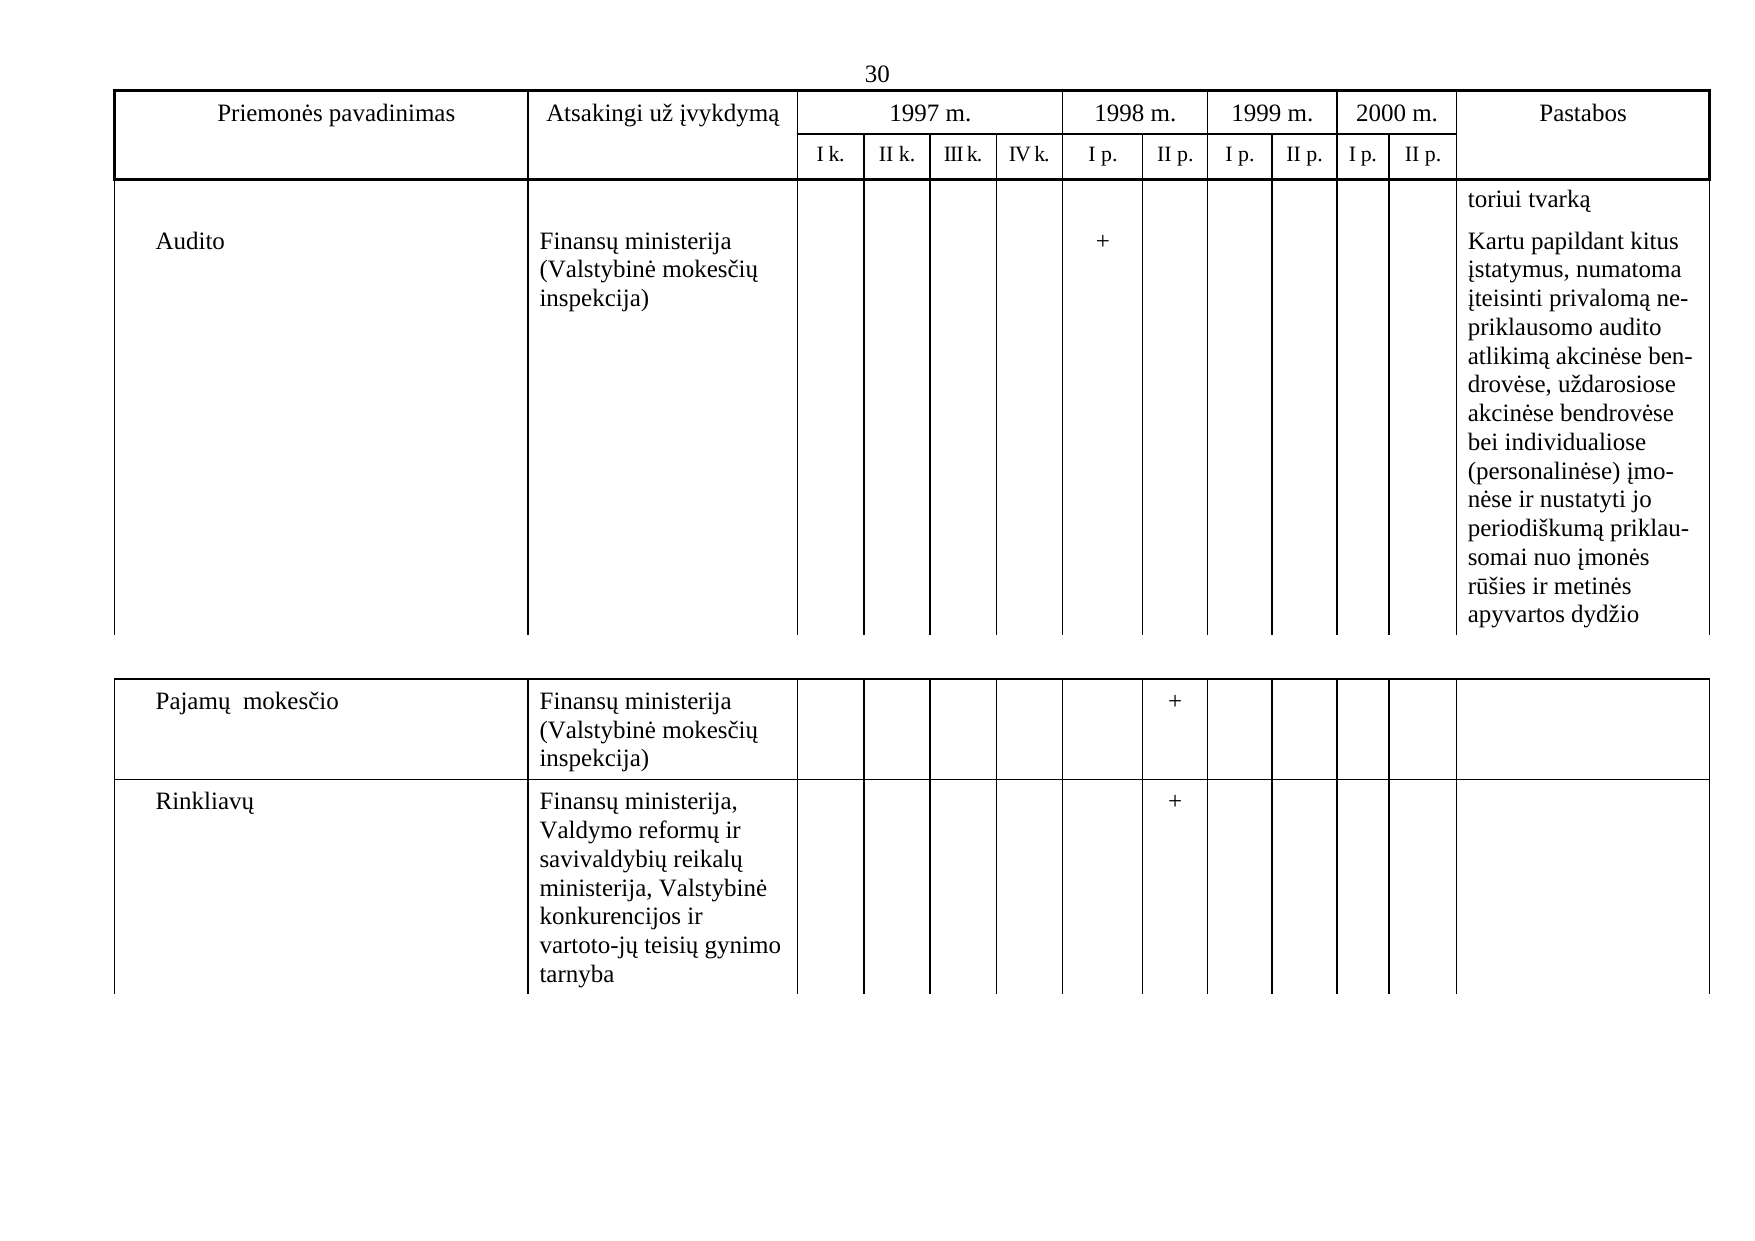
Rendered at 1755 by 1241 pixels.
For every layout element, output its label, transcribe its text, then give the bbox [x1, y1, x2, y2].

table_cell IV k. [997, 135, 1062, 178]
table_cell [865, 780, 929, 994]
table_cell Kartu papildant kitus įstatymus, numatoma įteisinti privalomą ne-priklausomo audito atlikimą akcinėse ben-drovėse, uždarosiose akcinėse bendrovėse bei individualiose (personalinėse) įmo-nėse ir nustatyti jo periodiškumą priklau-somai nuo įmonės rūšies ir metinės apyvartos dydžio [1457, 220, 1709, 634]
table_cell Finansų ministerija (Valstybinė mokesčių inspekcija) [529, 680, 797, 778]
table_cell [1390, 680, 1456, 778]
table_cell [1208, 680, 1271, 778]
table_cell [865, 220, 929, 634]
table_cell [1063, 181, 1142, 219]
table_cell Pajamų mokesčio [115, 680, 527, 778]
table_cell [1338, 780, 1388, 994]
table_cell [116, 133, 527, 178]
table_cell [1063, 780, 1142, 994]
table_cell [1457, 133, 1708, 178]
table_cell [997, 220, 1062, 634]
table_cell [997, 181, 1062, 219]
table_cell [115, 181, 527, 219]
table_cell II p. [1273, 135, 1336, 178]
table_cell II p. [1143, 135, 1207, 178]
table_cell [1207, 635, 1272, 678]
table_cell I p. [1338, 135, 1388, 178]
table_cell [1208, 181, 1271, 219]
table_cell II k. [865, 135, 929, 178]
table_header Atsakingi už įvykdymą [529, 92, 797, 133]
table_header 1999 m. [1208, 92, 1336, 133]
table_cell [1272, 635, 1337, 678]
table_cell [930, 635, 996, 678]
table_cell [997, 780, 1062, 994]
table_cell [1273, 181, 1336, 219]
table_cell I p. [1208, 135, 1271, 178]
table_cell Audito [115, 220, 527, 634]
table_header 2000 m. [1338, 92, 1456, 133]
table_cell Finansų ministerija, Valdymo reformų ir savivaldybių reikalų ministerija, Valstybinė konkurencijos ir vartoto-jų teisių gynimo tarnyba [529, 780, 797, 994]
table_header Pastabos [1457, 92, 1708, 133]
table_cell [115, 635, 528, 678]
table_cell [1456, 635, 1709, 678]
table_cell Finansų ministerija (Valstybinė mokesčių inspekcija) [529, 220, 797, 634]
table_header Priemonės pavadinimas [116, 92, 527, 133]
table_cell I p. [1063, 135, 1142, 178]
table_cell I k. [798, 135, 863, 178]
table_cell Rinkliavų [115, 780, 527, 994]
table_cell [1273, 220, 1336, 634]
table_cell [798, 220, 863, 634]
table_cell + [1063, 220, 1142, 634]
table_cell [931, 780, 996, 994]
table_cell [997, 680, 1062, 778]
table_cell [529, 181, 797, 219]
table_cell [1457, 780, 1709, 994]
table_cell [798, 181, 863, 219]
table_cell [996, 635, 1063, 678]
table_cell [1457, 680, 1709, 778]
table_cell [798, 780, 863, 994]
table_cell [1208, 780, 1271, 994]
table_cell [1338, 680, 1388, 778]
table_cell [1063, 680, 1142, 778]
table_header 1998 m. [1063, 92, 1207, 133]
table_header 1997 m. [798, 92, 1062, 133]
table_cell [931, 680, 996, 778]
table_cell [864, 635, 930, 678]
table_cell [1390, 181, 1456, 219]
table_cell [1273, 780, 1336, 994]
table_cell [1143, 220, 1207, 634]
table_cell [1143, 635, 1207, 678]
table_cell [1337, 635, 1389, 678]
table_cell II p. [1390, 135, 1456, 178]
table_cell [865, 680, 929, 778]
table_cell [1389, 635, 1456, 678]
table_cell [1063, 635, 1143, 678]
table_cell [529, 133, 797, 178]
table_cell [1273, 680, 1336, 778]
table_cell [865, 181, 929, 219]
table_cell + [1143, 780, 1207, 994]
table_cell [931, 220, 996, 634]
table_cell [1338, 220, 1388, 634]
table_cell + [1143, 680, 1207, 778]
table_cell [528, 635, 797, 678]
table_cell [1208, 220, 1271, 634]
table_cell [1390, 780, 1456, 994]
table_cell [1390, 220, 1456, 634]
table_cell [797, 635, 864, 678]
table_cell III k. [931, 135, 996, 178]
table_cell toriui tvarką [1457, 181, 1709, 219]
table_cell [798, 680, 863, 778]
table_cell [931, 181, 996, 219]
table_cell [1338, 181, 1388, 219]
table_cell [1143, 181, 1207, 219]
